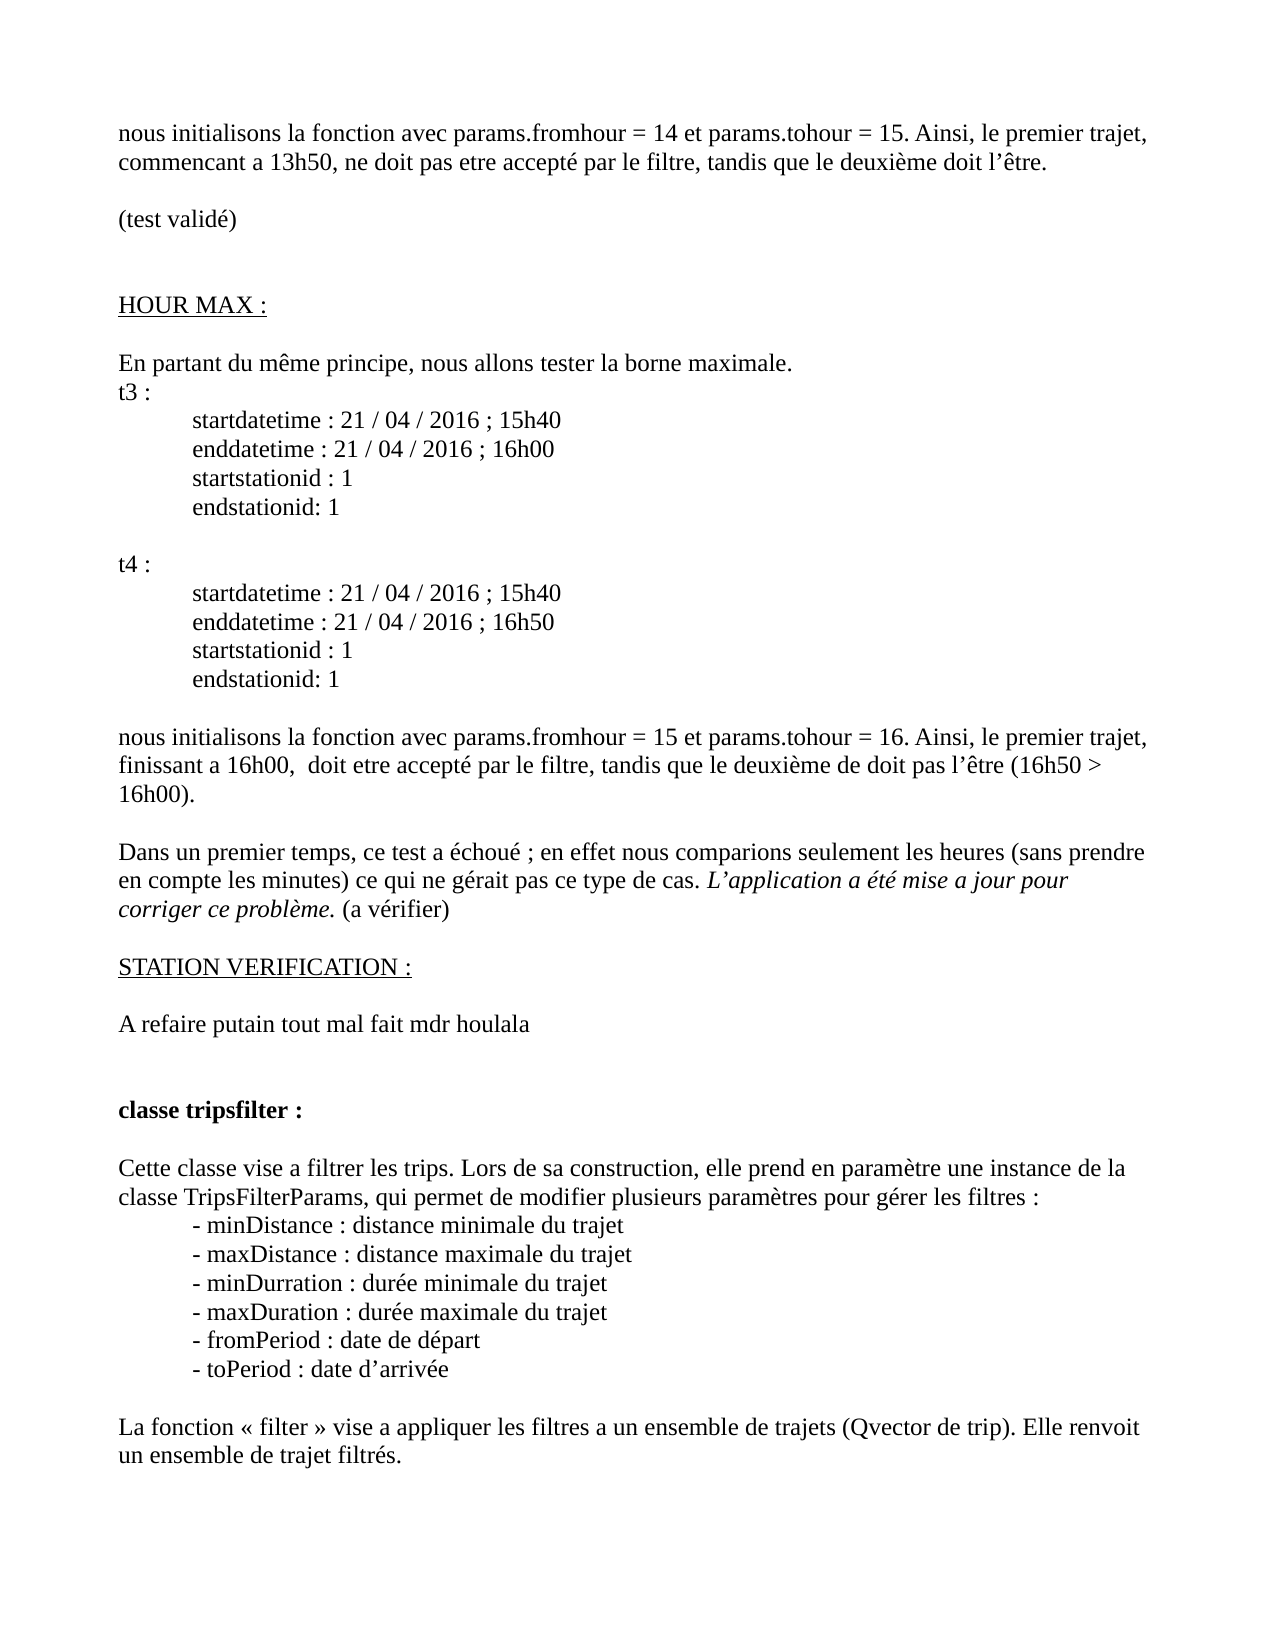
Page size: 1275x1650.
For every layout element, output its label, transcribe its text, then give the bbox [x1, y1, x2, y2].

text A refaire putain tout mal fait mdr houlala [118, 1009, 1157, 1038]
text - minDurration : durée minimale du trajet [118, 1268, 1157, 1297]
text La fonction « filter » vise a appliquer les filtres a un ensemble de trajets (Qvector de trip). Elle renvoit un ensemble de trajet filtrés. [118, 1412, 1157, 1469]
text HOUR MAX : En partant du même principe, nous allons tester la borne maximale. [118, 291, 1157, 377]
text startstationid : 1 [118, 636, 1157, 664]
text nous initialisons la fonction avec params.fromhour = 15 et params.tohour = 16. Ainsi, le premier trajet, finissant a 16h00, doit etre accepté par le filtre, tandis que le deuxième de doit pas l’être (16h50 > 16h00). [118, 722, 1157, 808]
text - maxDuration : durée maximale du trajet [118, 1297, 1157, 1326]
text startstationid : 1 [118, 463, 1157, 492]
text startdatetime : 21 / 04 / 2016 ; 15h40 [118, 578, 1157, 607]
text enddatetime : 21 / 04 / 2016 ; 16h50 [118, 607, 1157, 636]
text classe tripsfilter : [118, 1096, 1157, 1124]
text - toPeriod : date d’arrivée [118, 1354, 1157, 1383]
text t3 : [118, 377, 1157, 406]
text nous initialisons la fonction avec params.fromhour = 14 et params.tohour = 15. Ainsi, le premier trajet, commencant a 13h50, ne doit pas etre accepté par le filtre, tandis que le deuxième doit l’être. [118, 118, 1157, 176]
text enddatetime : 21 / 04 / 2016 ; 16h00 [118, 434, 1157, 463]
text startdatetime : 21 / 04 / 2016 ; 15h40 [118, 406, 1157, 434]
text endstationid: 1 [118, 664, 1157, 693]
text endstationid: 1 [118, 492, 1157, 521]
text - minDistance : distance minimale du trajet [118, 1211, 1157, 1239]
text Dans un premier temps, ce test a échoué ; en effet nous comparions seulement les heures (sans prendre en compte les minutes) ce qui ne gérait pas ce type de cas. L’application a été mise a jour pour corriger ce problème. (a vérifier) [118, 837, 1157, 923]
text STATION VERIFICATION : [118, 952, 1157, 981]
text - maxDistance : distance maximale du trajet [118, 1239, 1157, 1268]
text Cette classe vise a filtrer les trips. Lors de sa construction, elle prend en paramètre une instance de la classe TripsFilterParams, qui permet de modifier plusieurs paramètres pour gérer les filtres : [118, 1153, 1157, 1211]
text - fromPeriod : date de départ [118, 1326, 1157, 1354]
text (test validé) [118, 204, 1157, 233]
text t4 : [118, 549, 1157, 578]
